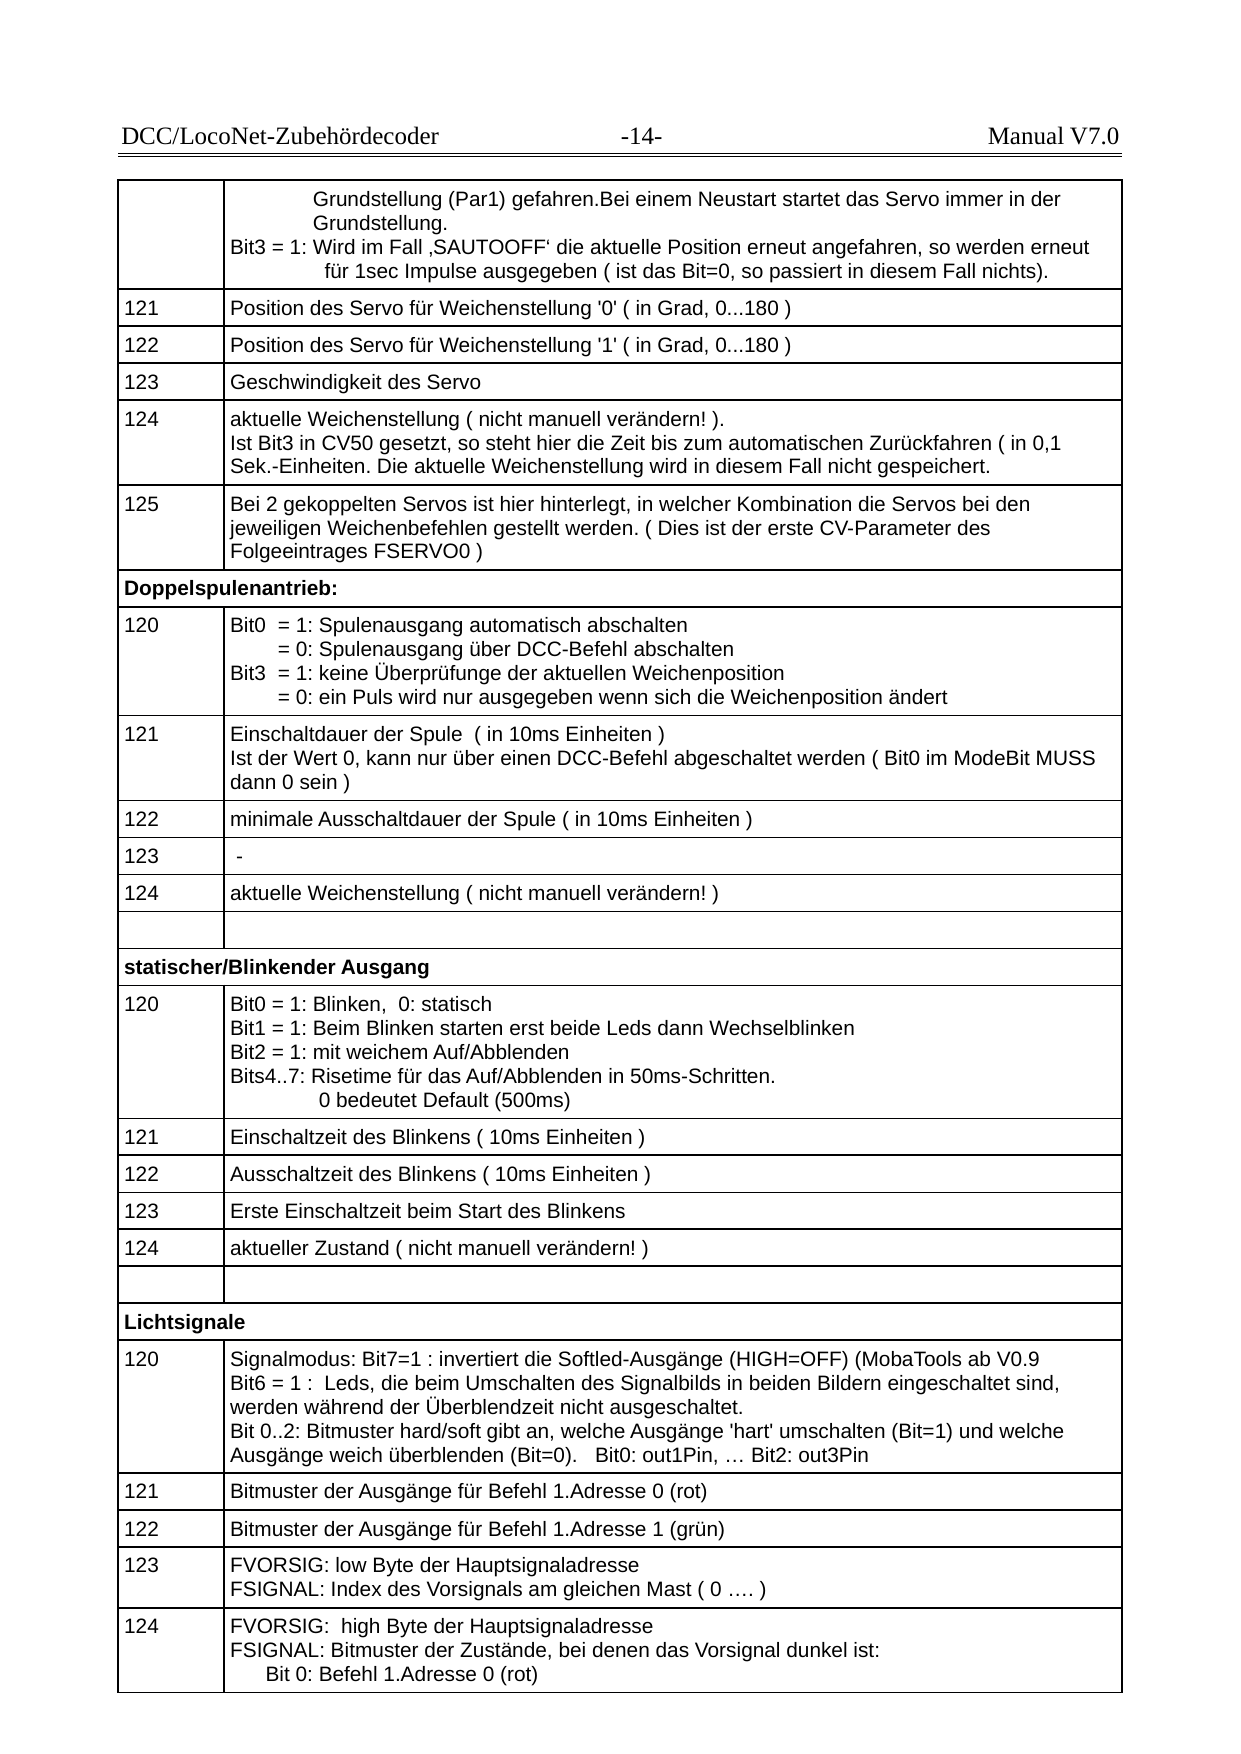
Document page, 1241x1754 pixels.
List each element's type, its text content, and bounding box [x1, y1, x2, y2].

table_cell Signalmodus: Bit7=1 : invertiert die Softled-Ausgänge (HIGH=OFF) (MobaTools ab V0.9 Bit6 = 1 : Leds, die beim Umschalten des Signalbilds in beiden Bildern eingeschaltet sind, werden während der Überblendzeit nicht ausgeschaltet. Bit 0..2: Bitmuster hard/soft gibt an, welche Ausgänge 'hart' umschalten (Bit=1) und welche Ausgänge weich überblenden (Bit=0). Bit0: out1Pin, … Bit2: out3Pin [225, 1341, 1121, 1472]
table_cell 123 [119, 838, 223, 874]
table_cell Doppelspulenantrieb: [119, 571, 1121, 606]
table_cell 124 [119, 1230, 223, 1265]
table_cell 120 [119, 1341, 223, 1472]
table_cell 122 [119, 327, 223, 362]
table_cell 124 [119, 1609, 223, 1692]
table_cell 121 [119, 1119, 223, 1154]
table_cell Geschwindigkeit des Servo [225, 364, 1121, 399]
table_cell 122 [119, 801, 223, 837]
table_cell 124 [119, 401, 223, 484]
table_cell 122 [119, 1156, 223, 1191]
table_cell 122 [119, 1511, 223, 1546]
table_cell 120 [119, 608, 223, 715]
table_cell 123 [119, 1548, 223, 1607]
table_cell 124 [119, 875, 223, 911]
table_cell Lichtsignale [119, 1304, 1121, 1339]
table_cell [119, 912, 223, 948]
table_cell aktuelle Weichenstellung ( nicht manuell verändern! ). Ist Bit3 in CV50 gesetzt, so steht hier die Zeit bis zum automatischen Zurückfahren ( in 0,1 Sek.-Einheiten. Die aktuelle Weichenstellung wird in diesem Fall nicht gespeichert. [225, 401, 1121, 484]
table_cell Bitmuster der Ausgänge für Befehl 1.Adresse 0 (rot) [225, 1474, 1121, 1509]
table_cell [225, 1267, 1121, 1302]
table_cell 123 [119, 364, 223, 399]
table_cell Bit0 = 1: Spulenausgang automatisch abschalten = 0: Spulenausgang über DCC-Befehl abschalten Bit3 = 1: keine Überprüfunge der aktuellen Weichenposition = 0: ein Puls wird nur ausgegeben wenn sich die Weichenposition ändert [225, 608, 1121, 715]
table_cell Erste Einschaltzeit beim Start des Blinkens [225, 1193, 1121, 1228]
table_cell Position des Servo für Weichenstellung '0' ( in Grad, 0...180 ) [225, 290, 1121, 325]
table_cell 121 [119, 1474, 223, 1509]
table_cell Ausschaltzeit des Blinkens ( 10ms Einheiten ) [225, 1156, 1121, 1191]
table_cell Position des Servo für Weichenstellung '1' ( in Grad, 0...180 ) [225, 327, 1121, 362]
table_cell [119, 1267, 223, 1302]
table_cell Grundstellung (Par1) gefahren.Bei einem Neustart startet das Servo immer in der Grundstellung. Bit3 = 1: Wird im Fall ‚SAUTOOFF‘ die aktuelle Position erneut angefahren, so werden erneut für 1sec Impulse ausgegeben ( ist das Bit=0, so passiert in diesem Fall nichts). [225, 181, 1121, 288]
table_cell statischer/Blinkender Ausgang [119, 949, 1121, 984]
table_cell Einschaltdauer der Spule ( in 10ms Einheiten ) Ist der Wert 0, kann nur über einen DCC-Befehl abgeschaltet werden ( Bit0 im ModeBit MUSS dann 0 sein ) [225, 716, 1121, 800]
table_cell minimale Ausschaltdauer der Spule ( in 10ms Einheiten ) [225, 801, 1121, 837]
table_cell [225, 912, 1121, 948]
table_cell 120 [119, 986, 223, 1117]
table_cell [119, 181, 223, 288]
table_cell aktuelle Weichenstellung ( nicht manuell verändern! ) [225, 875, 1121, 911]
table_cell FVORSIG: low Byte der Hauptsignaladresse FSIGNAL: Index des Vorsignals am gleichen Mast ( 0 …. ) [225, 1548, 1121, 1607]
table_cell Bit0 = 1: Blinken, 0: statisch Bit1 = 1: Beim Blinken starten erst beide Leds dann Wechselblinken Bit2 = 1: mit weichem Auf/Abblenden Bits4..7: Risetime für das Auf/Abblenden in 50ms-Schritten. 0 bedeutet Default (500ms) [225, 986, 1121, 1117]
table_cell - [225, 838, 1121, 874]
table_cell 125 [119, 486, 223, 569]
table_cell aktueller Zustand ( nicht manuell verändern! ) [225, 1230, 1121, 1265]
table_cell Bei 2 gekoppelten Servos ist hier hinterlegt, in welcher Kombination die Servos bei den jeweiligen Weichenbefehlen gestellt werden. ( Dies ist der erste CV-Parameter des Folgeeintrages FSERVO0 ) [225, 486, 1121, 569]
table_cell Einschaltzeit des Blinkens ( 10ms Einheiten ) [225, 1119, 1121, 1154]
table_cell 121 [119, 290, 223, 325]
table_cell FVORSIG: high Byte der Hauptsignaladresse FSIGNAL: Bitmuster der Zustände, bei denen das Vorsignal dunkel ist: Bit 0: Befehl 1.Adresse 0 (rot) [225, 1609, 1121, 1692]
table_cell 121 [119, 716, 223, 800]
table_cell 123 [119, 1193, 223, 1228]
table_cell Bitmuster der Ausgänge für Befehl 1.Adresse 1 (grün) [225, 1511, 1121, 1546]
